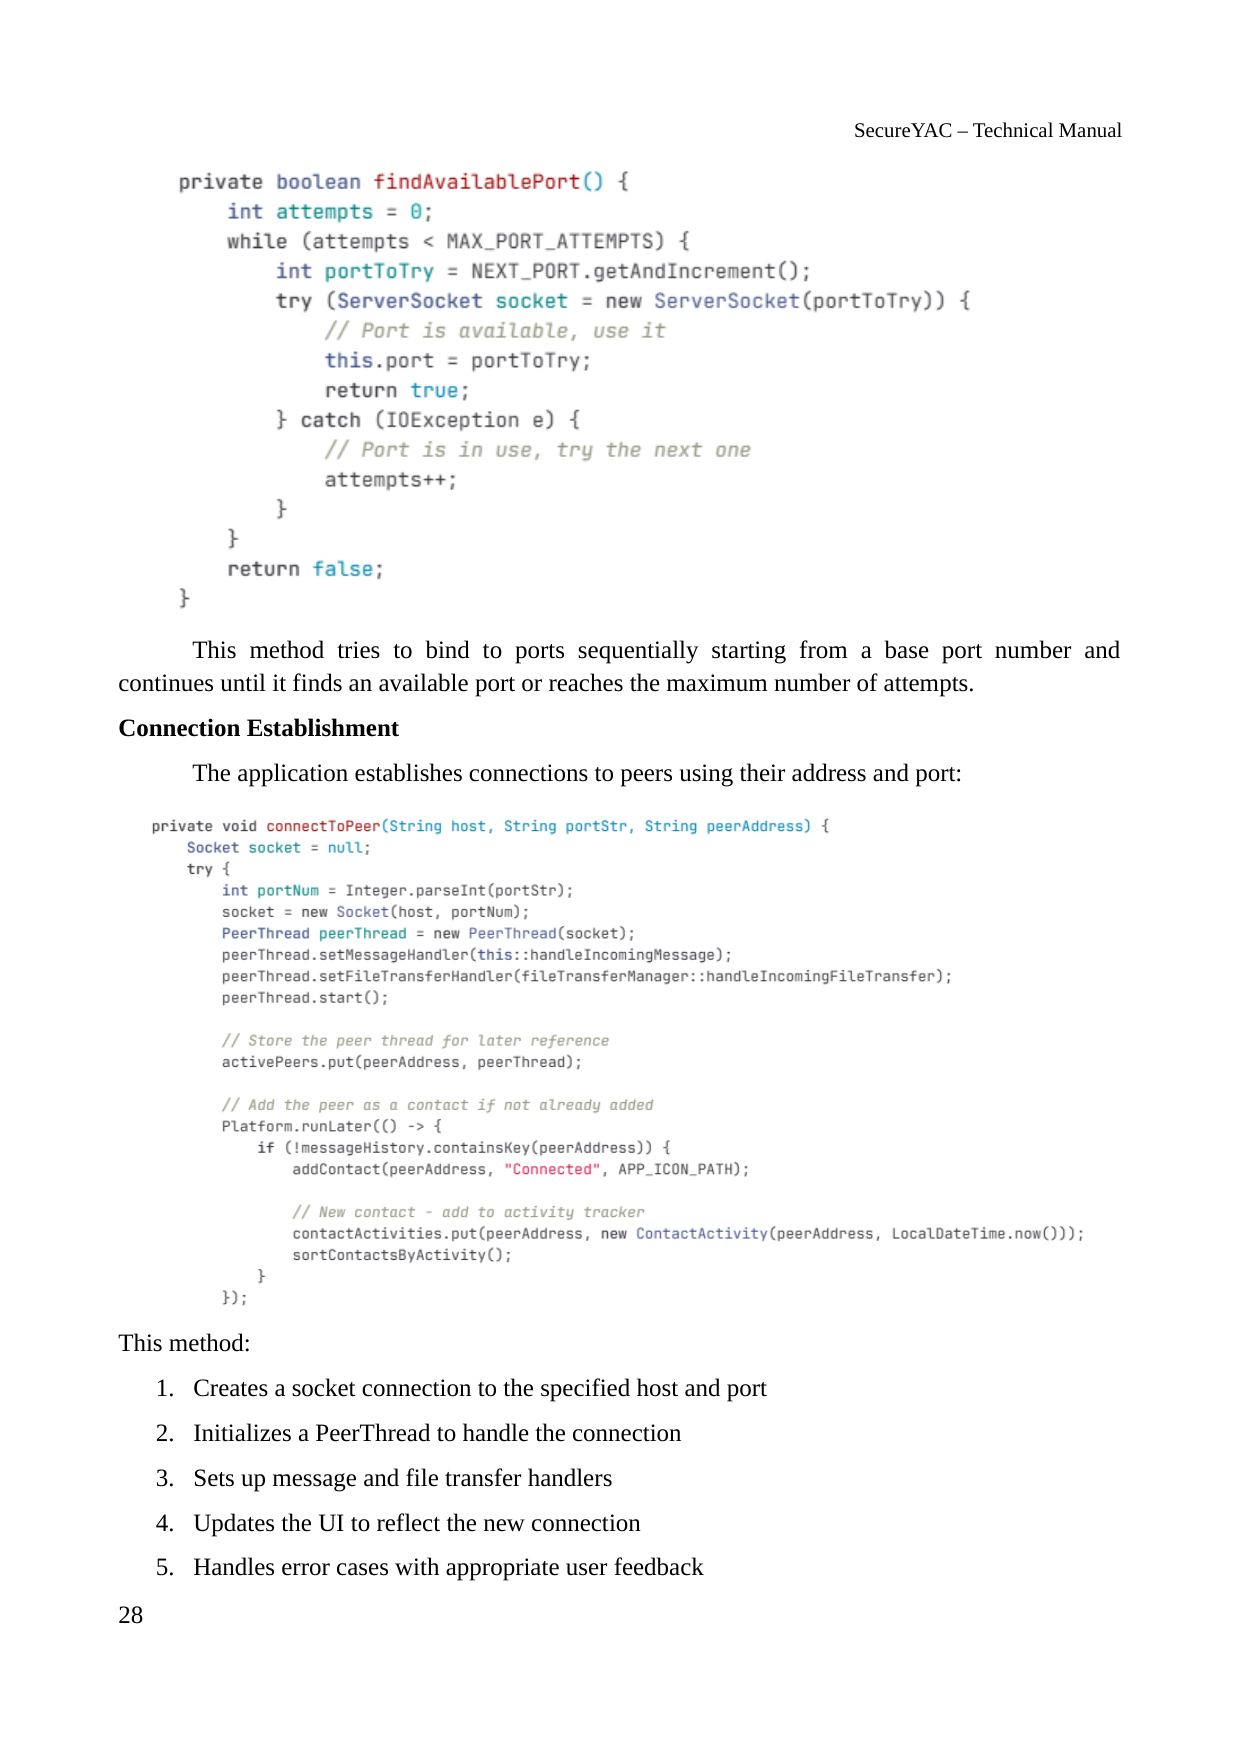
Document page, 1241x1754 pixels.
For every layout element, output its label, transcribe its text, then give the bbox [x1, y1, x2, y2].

text This method: [118, 1328, 1122, 1357]
text Connection Establishment [118, 713, 1122, 742]
list Creates a socket connection to the specified host and port [156, 1373, 1122, 1402]
list Handles error cases with appropriate user feedback [156, 1552, 1122, 1581]
text This method tries to bind to ports sequentially starting from a base port number and continues until it finds an available port or reaches the maximum number of attempts. [118, 635, 1122, 697]
list Sets up message and file transfer handlers [156, 1463, 1122, 1491]
list Updates the UI to reflect the new connection [156, 1508, 1122, 1536]
text The application establishes connections to peers using their address and port: [118, 758, 1122, 787]
list Initializes a PeerThread to handle the connection [156, 1418, 1122, 1447]
